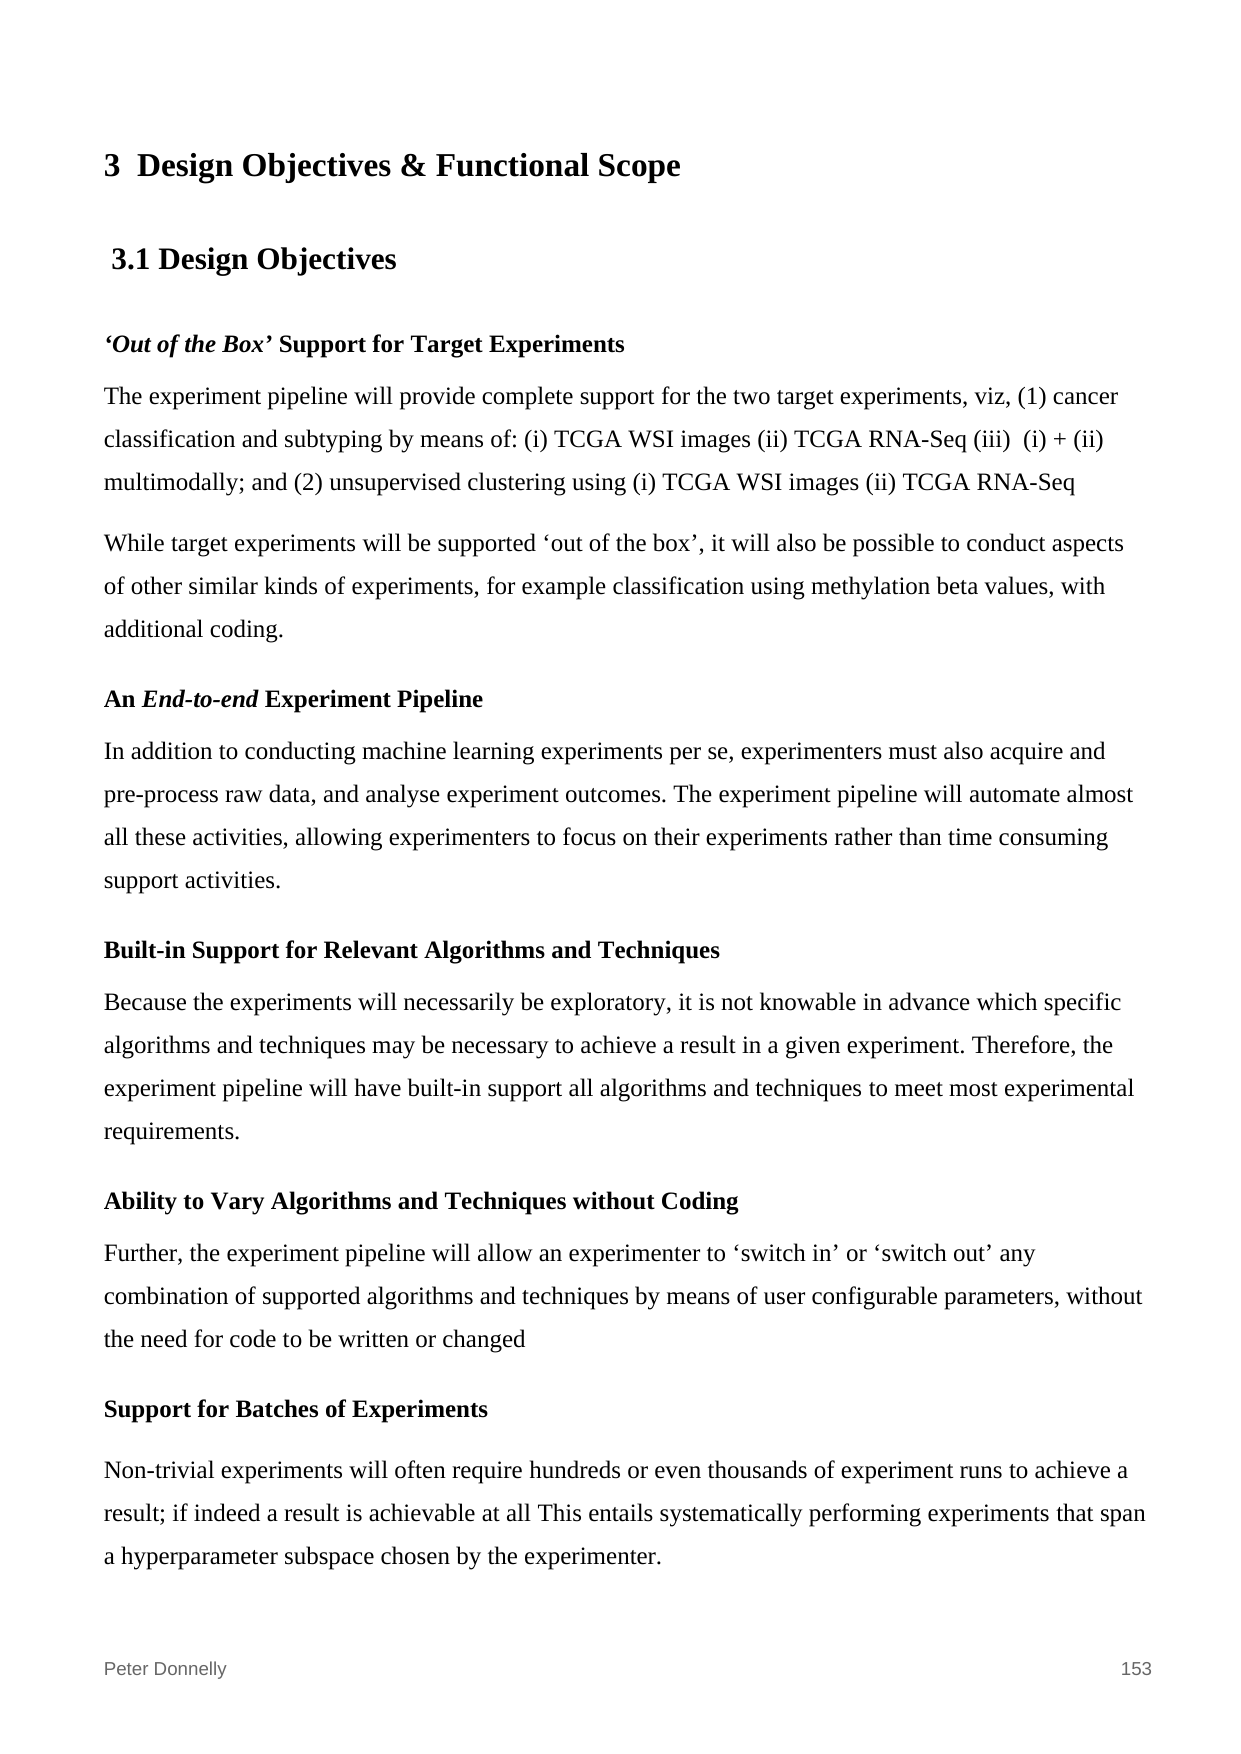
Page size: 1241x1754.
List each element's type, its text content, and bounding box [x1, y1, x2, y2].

text Ability to Vary Algorithms and Techniques without Coding [103, 1186, 1146, 1215]
subtitle Design Objectives [103, 240, 1146, 276]
text In addition to conducting machine learning experiments per se, experimenters must also acquire and pre-process raw data, and analyse experiment outcomes. The experiment pipeline will automate almost all these activities, allowing experimenters to focus on their experiments rather than time consuming support activities. [103, 736, 1146, 894]
text Support for Batches of Experiments [103, 1394, 1146, 1423]
subtitle Design Objectives & Functional Scope [103, 145, 1146, 183]
text The experiment pipeline will provide complete support for the two target experiments, viz, (1) cancer classification and subtyping by means of: (i) TCGA WSI images (ii) TCGA RNA-Seq (iii) (i) + (ii) multimodally; and (2) unsupervised clustering using (i) TCGA WSI images (ii) TCGA RNA-Seq [103, 381, 1146, 496]
text ‘Out of the Box’ Support for Target Experiments [103, 329, 1146, 358]
text Built-in Support for Relevant Algorithms and Techniques [103, 935, 1146, 964]
text Non-trivial experiments will often require hundreds or even thousands of experiment runs to achieve a result; if indeed a result is achievable at all This entails systematically performing experiments that span a hyperparameter subspace chosen by the experimenter. [103, 1455, 1146, 1570]
text An End-to-end Experiment Pipeline [103, 684, 1146, 713]
text While target experiments will be supported ‘out of the box’, it will also be possible to conduct aspects of other similar kinds of experiments, for example classification using methylation beta values, with additional coding. [103, 528, 1146, 643]
text Further, the experiment pipeline will allow an experimenter to ‘switch in’ or ‘switch out’ any combination of supported algorithms and techniques by means of user configurable parameters, without the need for code to be written or changed [103, 1238, 1146, 1353]
text Because the experiments will necessarily be exploratory, it is not knowable in advance which specific algorithms and techniques may be necessary to achieve a result in a given experiment. Therefore, the experiment pipeline will have built-in support all algorithms and techniques to meet most experimental requirements. [103, 987, 1146, 1145]
